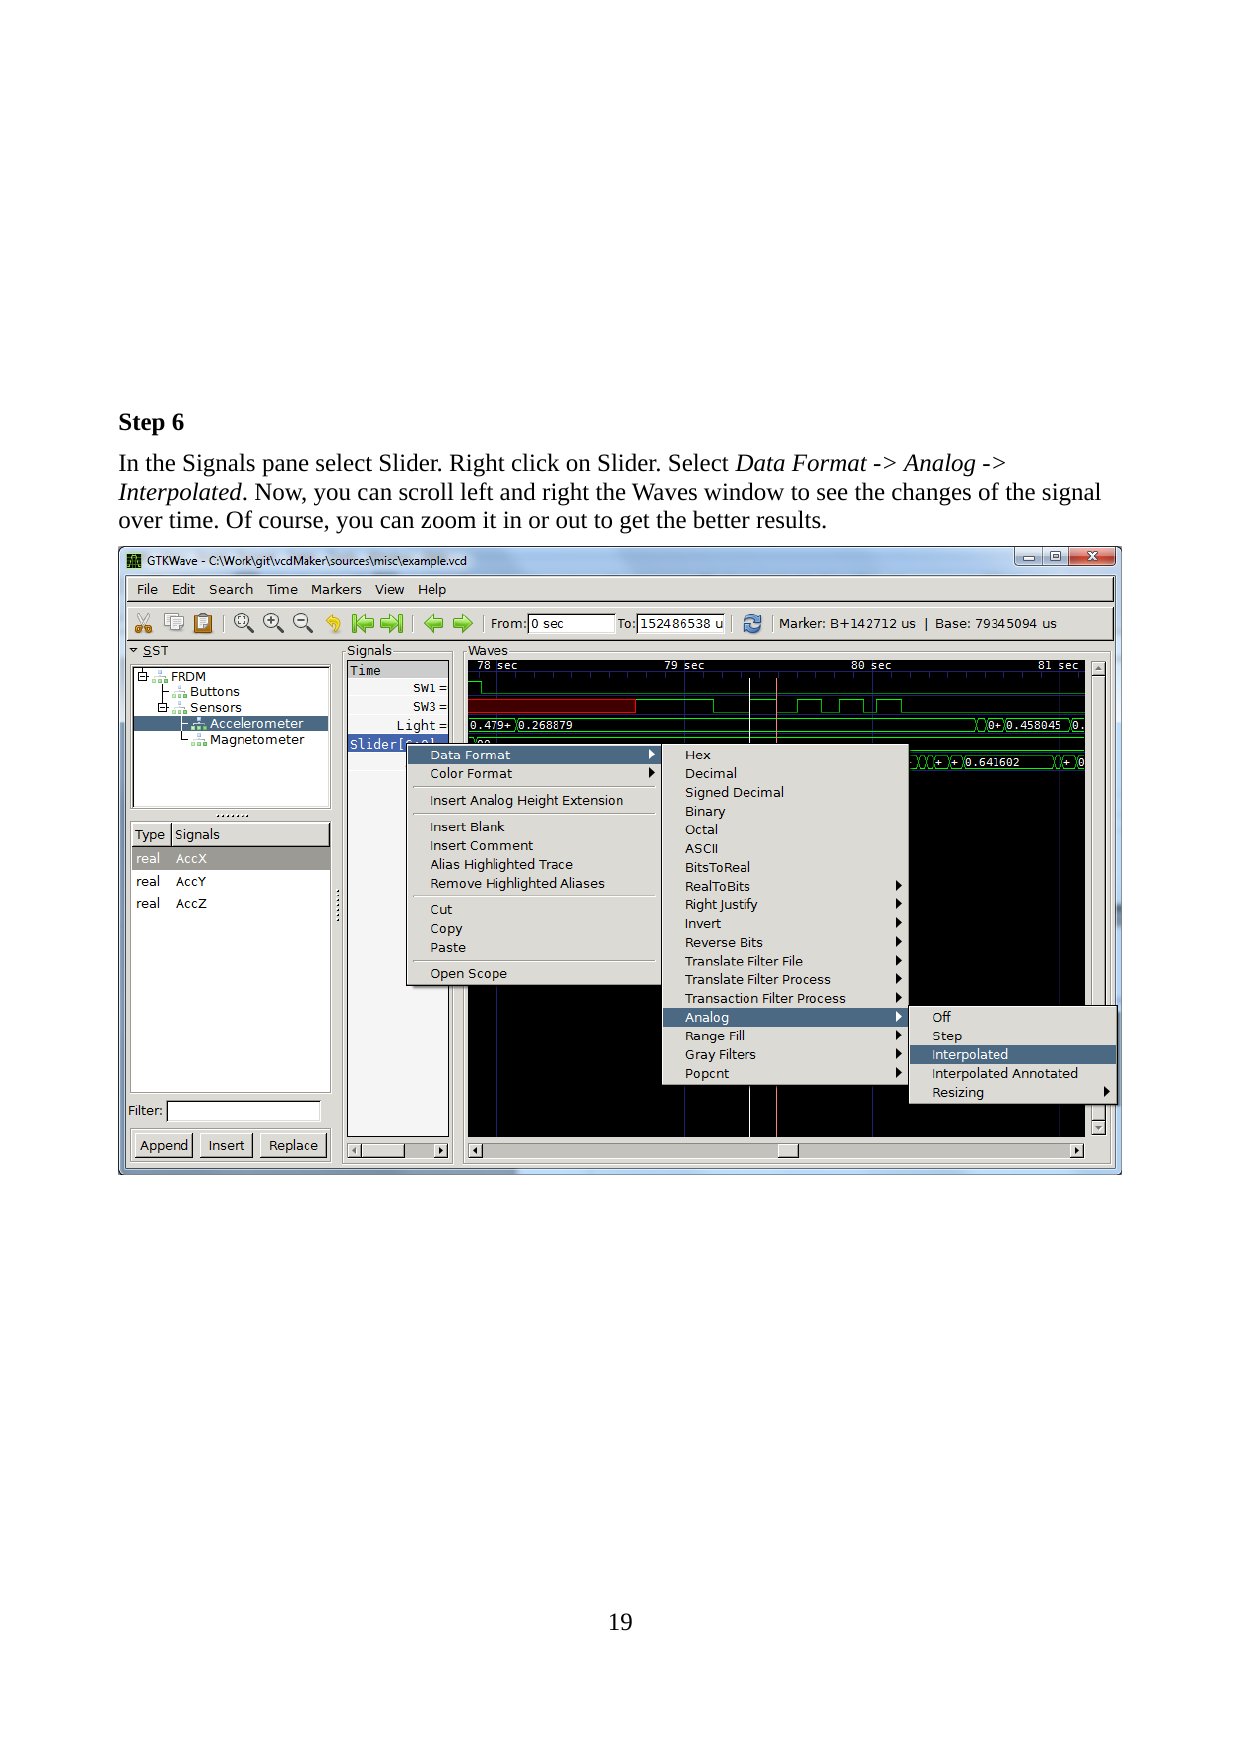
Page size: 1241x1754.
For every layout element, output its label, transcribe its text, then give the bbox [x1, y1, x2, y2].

text In the Signals pane select Slider. Right click on Slider. Select Data Format -> Analog -> Interpolated. Now, you can scroll left and right the Waves window to see the changes of the signal over time. Of course, you can zoom it in or out to get the better results. [118, 448, 1122, 534]
text Step 6 [118, 407, 1122, 436]
picture [118, 546, 1122, 1175]
